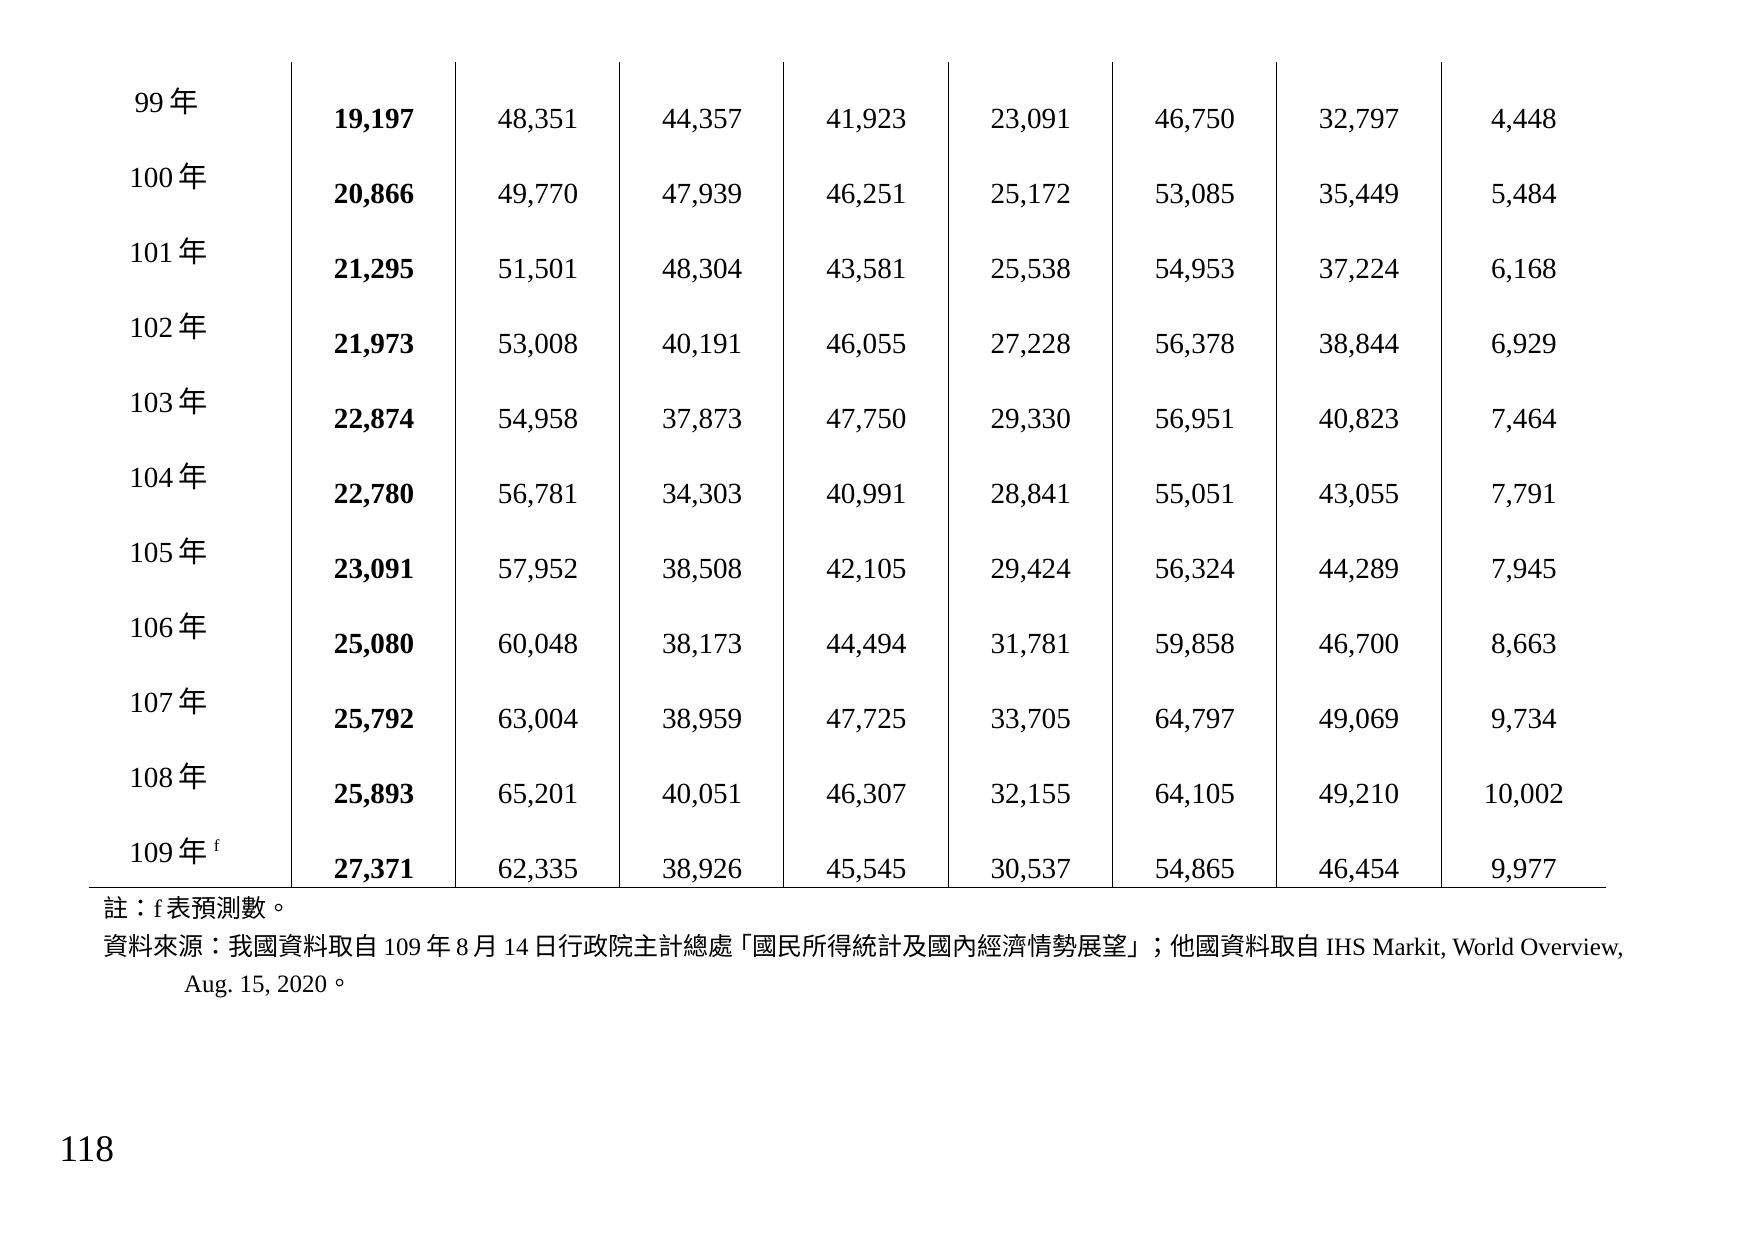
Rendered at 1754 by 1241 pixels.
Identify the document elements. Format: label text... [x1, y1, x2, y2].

table_cell 35,449 [1277, 137, 1441, 212]
table_cell 41,923 [784, 62, 948, 137]
table_cell 20,866 [292, 137, 455, 212]
table_cell 7,945 [1442, 512, 1606, 587]
table_cell 48,351 [456, 62, 619, 137]
table_cell 59,858 [1113, 587, 1276, 662]
table_cell 62,335 [456, 812, 619, 887]
table_cell 8,663 [1442, 587, 1606, 662]
table_cell 54,958 [456, 362, 619, 437]
table_cell 49,770 [456, 137, 619, 212]
table_cell 46,251 [784, 137, 948, 212]
table_cell 56,951 [1113, 362, 1276, 437]
table_cell 44,289 [1277, 512, 1441, 587]
table_cell 34,303 [620, 437, 783, 512]
table_cell 46,454 [1277, 812, 1441, 887]
table_cell 22,780 [292, 437, 455, 512]
table_cell 56,324 [1113, 512, 1276, 587]
table_cell 31,781 [949, 587, 1112, 662]
table_cell 38,926 [620, 812, 783, 887]
table_cell 99年 [89, 62, 291, 137]
table_cell 27,228 [949, 287, 1112, 362]
table_cell 22,874 [292, 362, 455, 437]
table_cell 42,105 [784, 512, 948, 587]
table_cell 40,191 [620, 287, 783, 362]
table_cell 5,484 [1442, 137, 1606, 212]
table_cell 53,085 [1113, 137, 1276, 212]
table_cell 23,091 [292, 512, 455, 587]
table_cell 9,734 [1442, 662, 1606, 737]
table_cell 55,051 [1113, 437, 1276, 512]
table_cell 46,307 [784, 737, 948, 812]
table_cell 45,545 [784, 812, 948, 887]
table_cell 28,841 [949, 437, 1112, 512]
table_cell 25,080 [292, 587, 455, 662]
table_cell 43,581 [784, 212, 948, 287]
table_cell 38,508 [620, 512, 783, 587]
table_cell 37,224 [1277, 212, 1441, 287]
table_cell 65,201 [456, 737, 619, 812]
table_cell 23,091 [949, 62, 1112, 137]
table_cell 100年 [89, 137, 291, 212]
table_cell 46,750 [1113, 62, 1276, 137]
table_cell 4,448 [1442, 62, 1606, 137]
table_cell 47,939 [620, 137, 783, 212]
text 資料來源：我國資料取自109年8月14日行政院主計總處「國民所得統計及國內經濟情勢展望」；他國資料取自IHS Markit, World Overview, Aug. 15, 2020。 [103, 926, 1636, 1001]
table_cell 40,051 [620, 737, 783, 812]
table_cell 44,494 [784, 587, 948, 662]
table_cell 56,378 [1113, 287, 1276, 362]
table_cell 108年 [89, 737, 291, 812]
table_cell 44,357 [620, 62, 783, 137]
table_cell 25,538 [949, 212, 1112, 287]
table_cell 104年 [89, 437, 291, 512]
table_cell 10,002 [1442, 737, 1606, 812]
table_cell 102年 [89, 287, 291, 362]
table_cell 6,929 [1442, 287, 1606, 362]
table_cell 30,537 [949, 812, 1112, 887]
table_cell 29,424 [949, 512, 1112, 587]
table_cell 109年f [89, 812, 291, 887]
table_cell 49,210 [1277, 737, 1441, 812]
table_cell 27,371 [292, 812, 455, 887]
table_cell 57,952 [456, 512, 619, 587]
table_cell 106年 [89, 587, 291, 662]
table_cell 25,792 [292, 662, 455, 737]
table_cell 53,008 [456, 287, 619, 362]
table_cell 47,725 [784, 662, 948, 737]
table_cell 103年 [89, 362, 291, 437]
table_cell 21,295 [292, 212, 455, 287]
table_cell 46,700 [1277, 587, 1441, 662]
table_cell 9,977 [1442, 812, 1606, 887]
table_cell 60,048 [456, 587, 619, 662]
table_cell 7,791 [1442, 437, 1606, 512]
table_cell 46,055 [784, 287, 948, 362]
table_cell 32,155 [949, 737, 1112, 812]
table_cell 51,501 [456, 212, 619, 287]
text 註：f表預測數。 [103, 888, 1636, 926]
table_cell 29,330 [949, 362, 1112, 437]
table_cell 48,304 [620, 212, 783, 287]
table_cell 64,105 [1113, 737, 1276, 812]
table_cell 47,750 [784, 362, 948, 437]
table_cell 43,055 [1277, 437, 1441, 512]
table_cell 37,873 [620, 362, 783, 437]
table_cell 38,959 [620, 662, 783, 737]
table_cell 25,172 [949, 137, 1112, 212]
table_cell 7,464 [1442, 362, 1606, 437]
table_cell 49,069 [1277, 662, 1441, 737]
table_cell 32,797 [1277, 62, 1441, 137]
table_cell 54,953 [1113, 212, 1276, 287]
table_cell 105年 [89, 512, 291, 587]
table_cell 38,173 [620, 587, 783, 662]
table_cell 64,797 [1113, 662, 1276, 737]
table_cell 19,197 [292, 62, 455, 137]
table_cell 107年 [89, 662, 291, 737]
table_cell 40,991 [784, 437, 948, 512]
table_cell 38,844 [1277, 287, 1441, 362]
table_cell 25,893 [292, 737, 455, 812]
table_cell 21,973 [292, 287, 455, 362]
table_cell 101年 [89, 212, 291, 287]
table_cell 33,705 [949, 662, 1112, 737]
table_cell 54,865 [1113, 812, 1276, 887]
table_cell 56,781 [456, 437, 619, 512]
table_cell 40,823 [1277, 362, 1441, 437]
table_cell 63,004 [456, 662, 619, 737]
table_cell 6,168 [1442, 212, 1606, 287]
